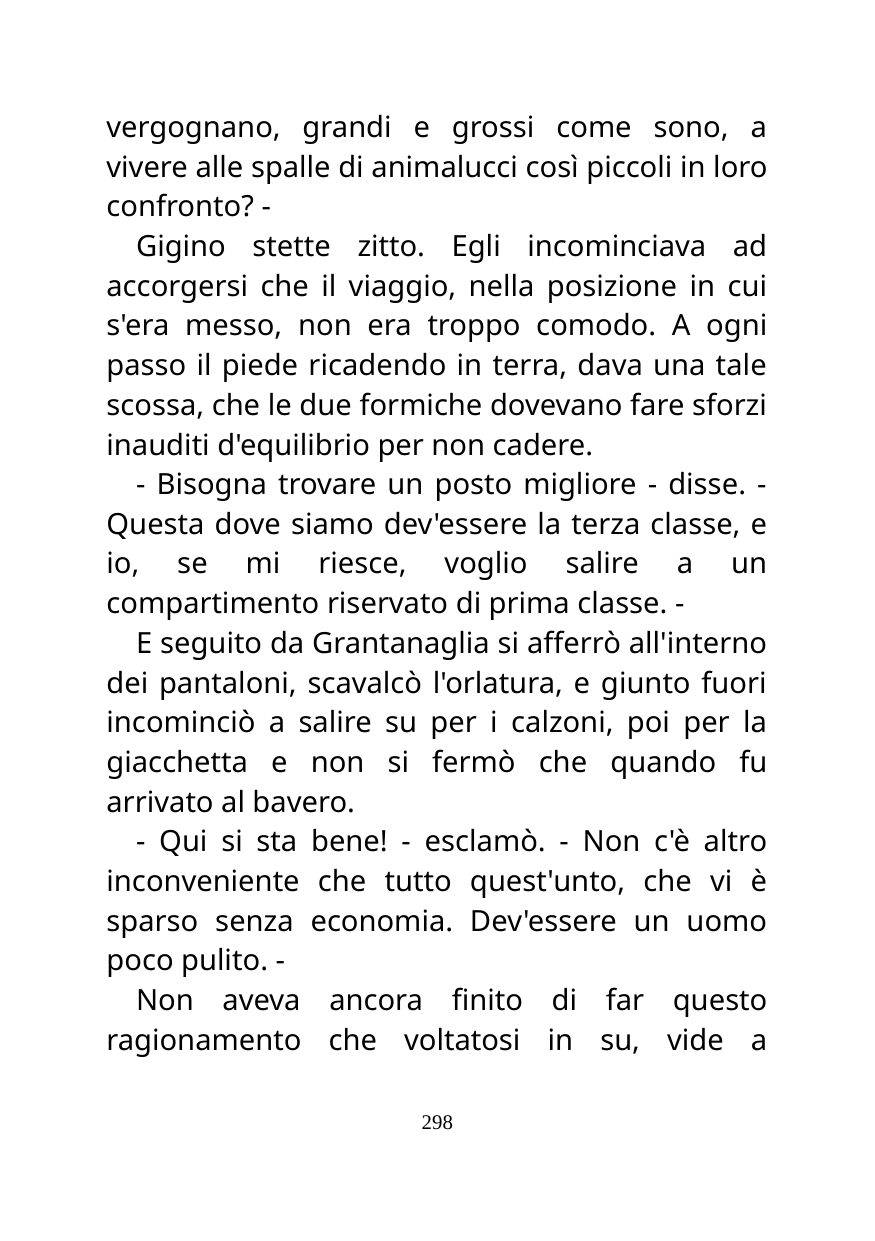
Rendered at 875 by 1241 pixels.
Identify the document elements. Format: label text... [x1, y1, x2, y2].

text Non aveva ancora finito di far questo ragionamento che voltatosi in su, vide a [106, 979, 768, 1059]
text vergognano, grandi e grossi come sono, a vivere alle spalle di animalucci così piccoli in loro confronto? - [106, 106, 768, 225]
text - Bisogna trovare un posto migliore - disse. - Questa dove siamo dev'essere la terza classe, e io, se mi riesce, voglio salire a un compartimento riservato di prima classe. - [106, 463, 768, 622]
text - Qui si sta bene! - esclamò. - Non c'è altro inconveniente che tutto quest'unto, che vi è sparso senza economia. Dev'essere un uomo poco pulito. - [106, 821, 768, 979]
text Gigino stette zitto. Egli incominciava ad accorgersi che il viaggio, nella posizione in cui s'era messo, non era troppo comodo. A ogni passo il piede ricadendo in terra, dava una tale scossa, che le due formiche dovevano fare sforzi inauditi d'equilibrio per non cadere. [106, 225, 768, 463]
text E seguito da Grantanaglia si afferrò all'interno dei pantaloni, scavalcò l'orlatura, e giunto fuori incominciò a salire su per i calzoni, poi per la giacchetta e non si fermò che quando fu arrivato al bavero. [106, 622, 768, 821]
